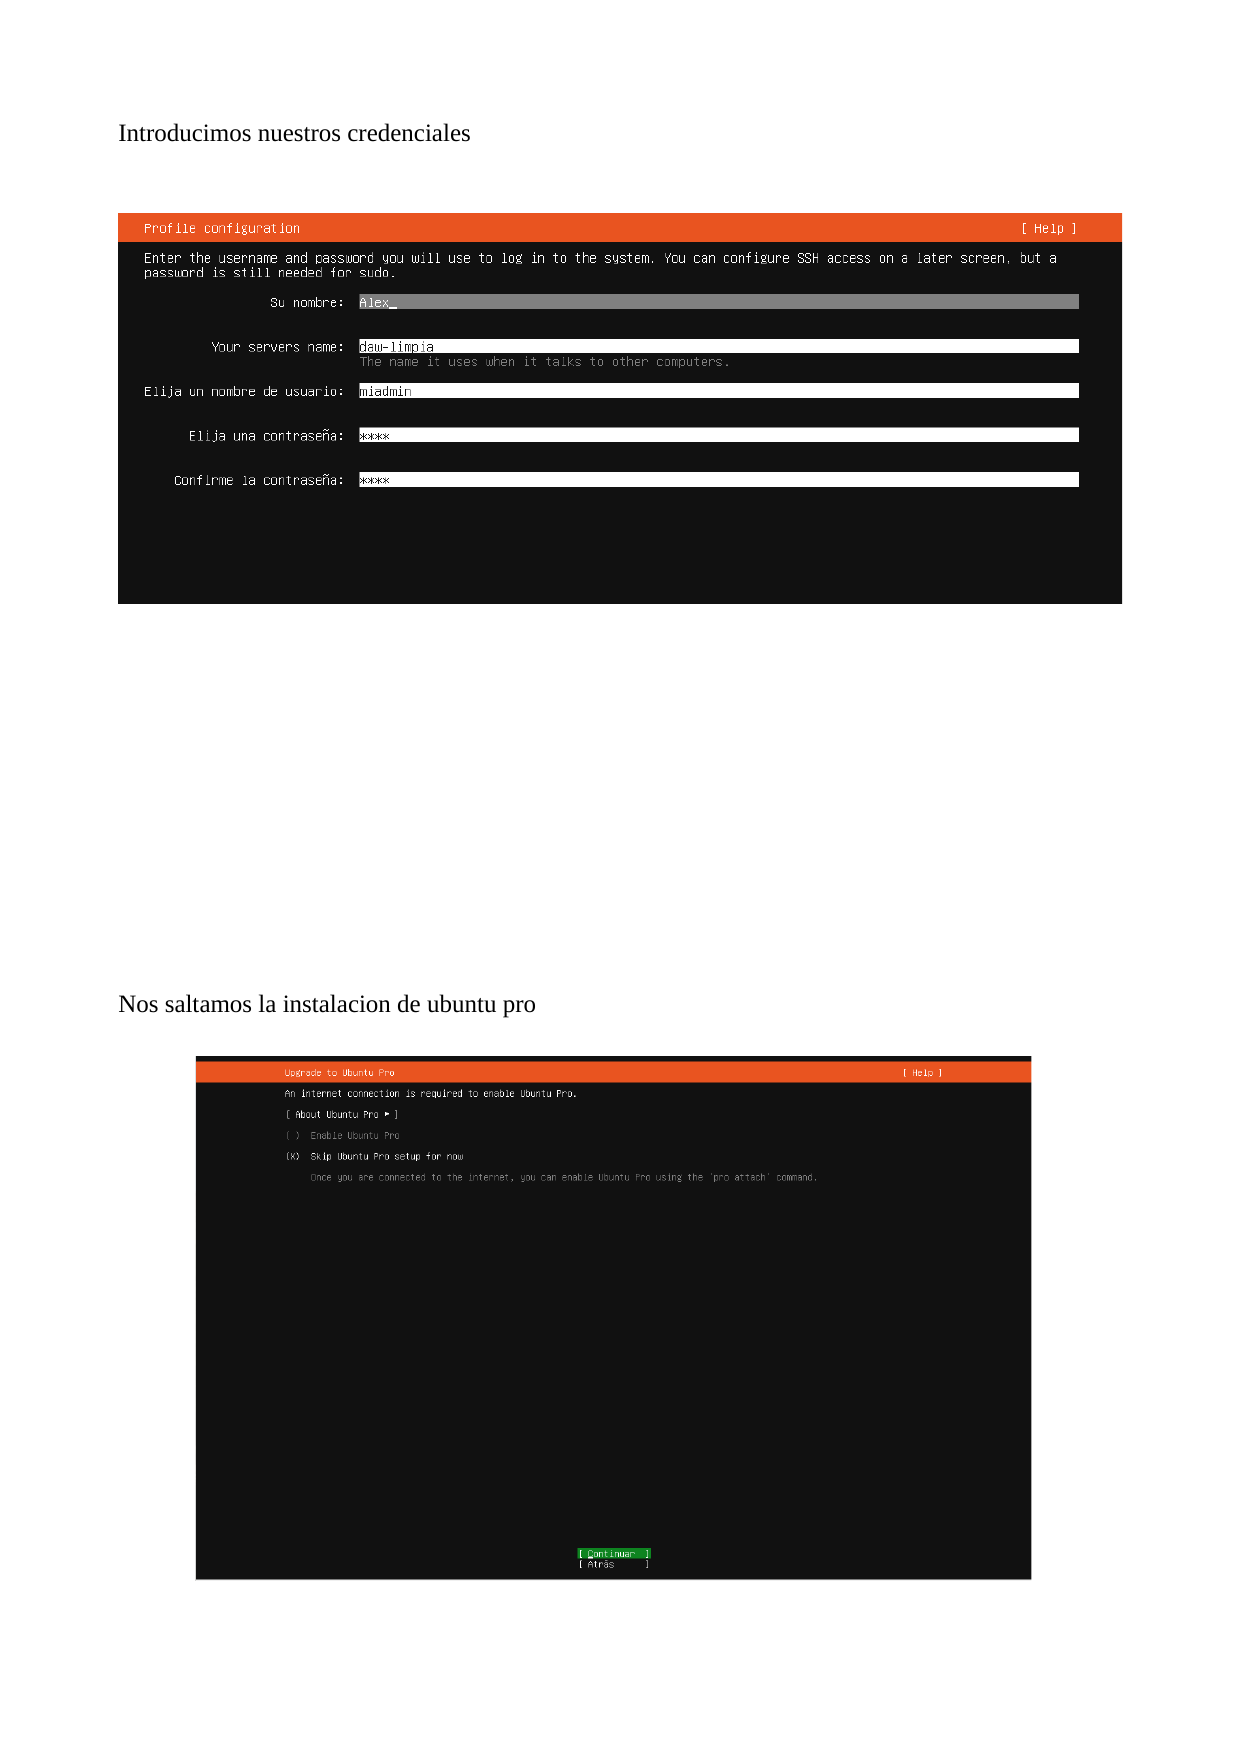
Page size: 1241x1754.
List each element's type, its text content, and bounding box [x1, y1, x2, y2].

text Nos saltamos la instalacion de ubuntu pro [118, 989, 1122, 1018]
text Introducimos nuestros credenciales [118, 118, 1122, 147]
picture [118, 213, 1123, 604]
picture [195, 1056, 1032, 1581]
